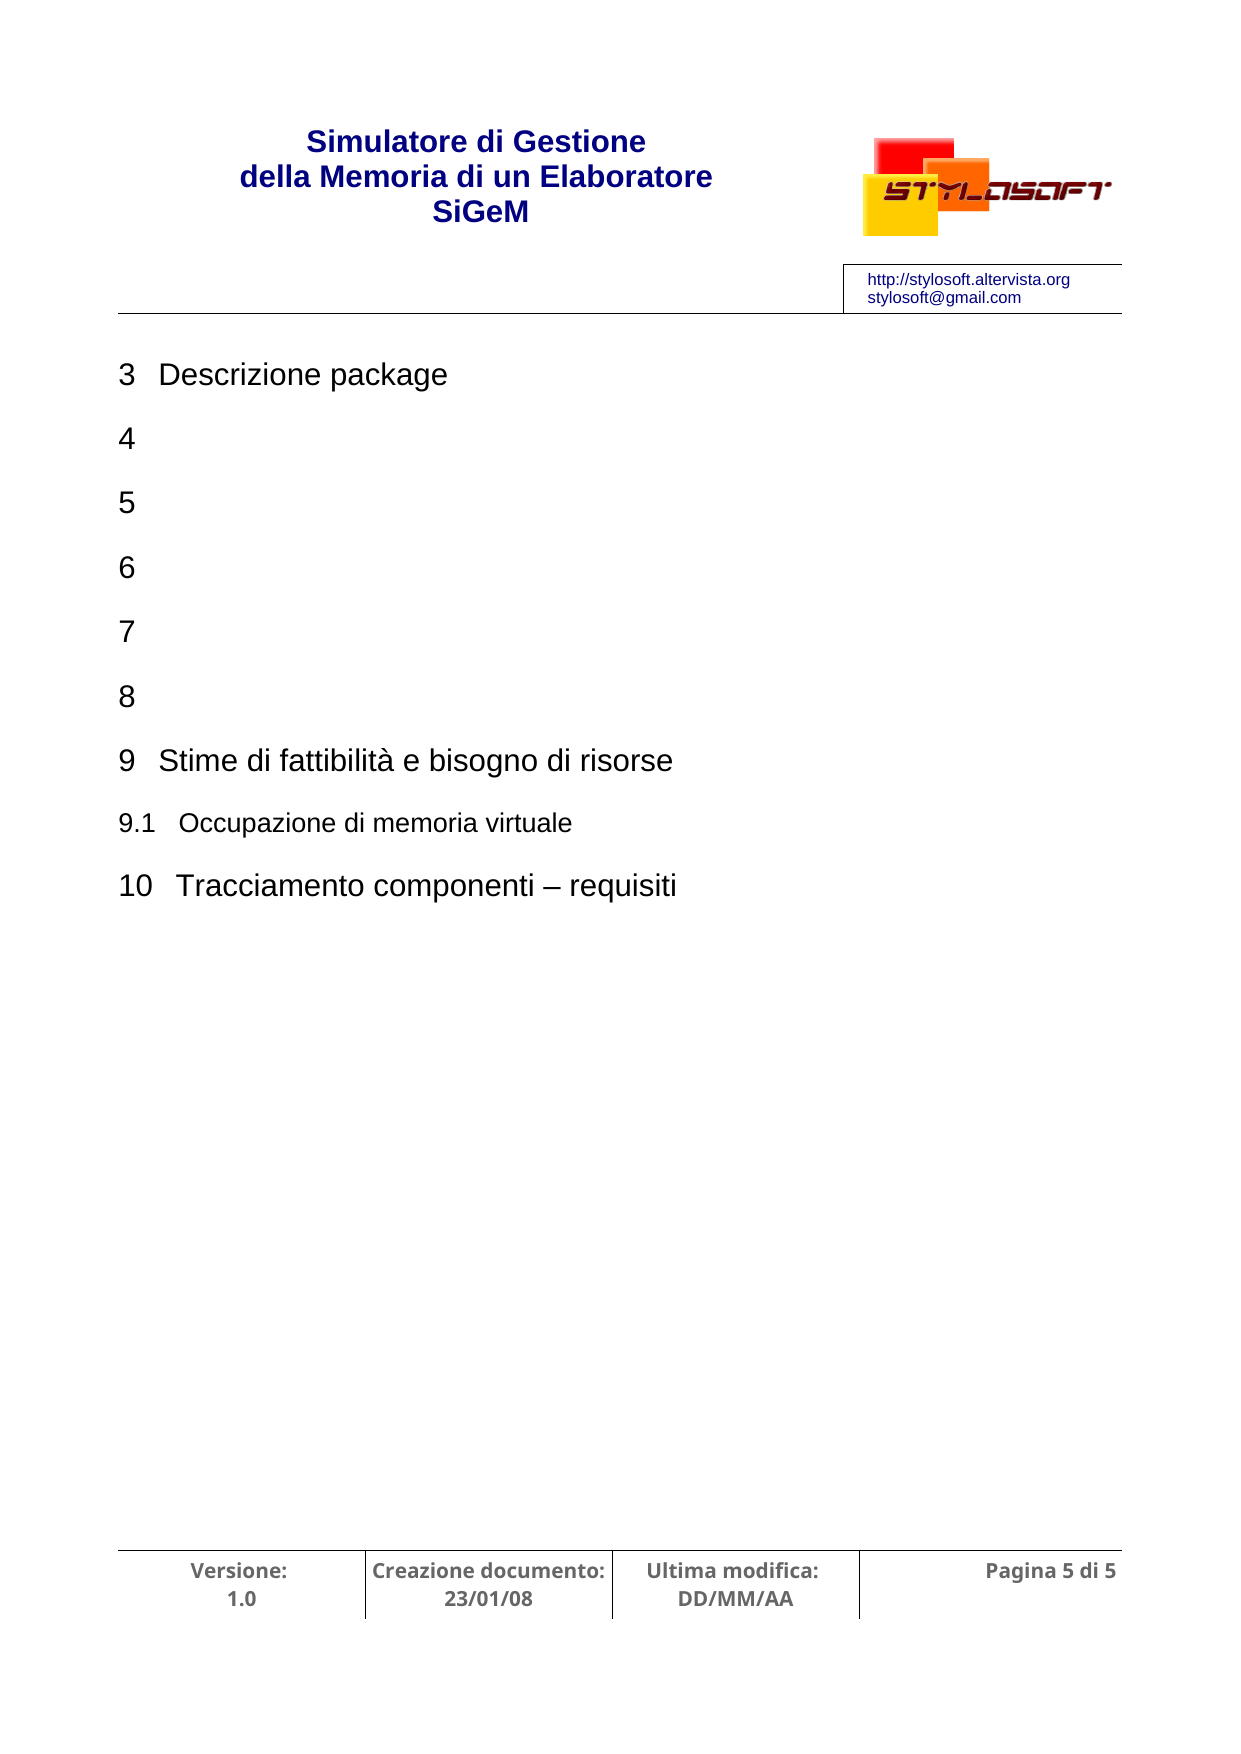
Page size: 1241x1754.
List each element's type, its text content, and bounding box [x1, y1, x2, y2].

picture [848, 123, 1117, 247]
subtitle Occupazione di memoria virtuale [118, 808, 1122, 838]
subtitle Descrizione package [118, 357, 1122, 391]
subtitle Stime di fattibilità e bisogno di risorse [118, 743, 1122, 778]
subtitle Tracciamento componenti – requisiti [118, 868, 1122, 903]
